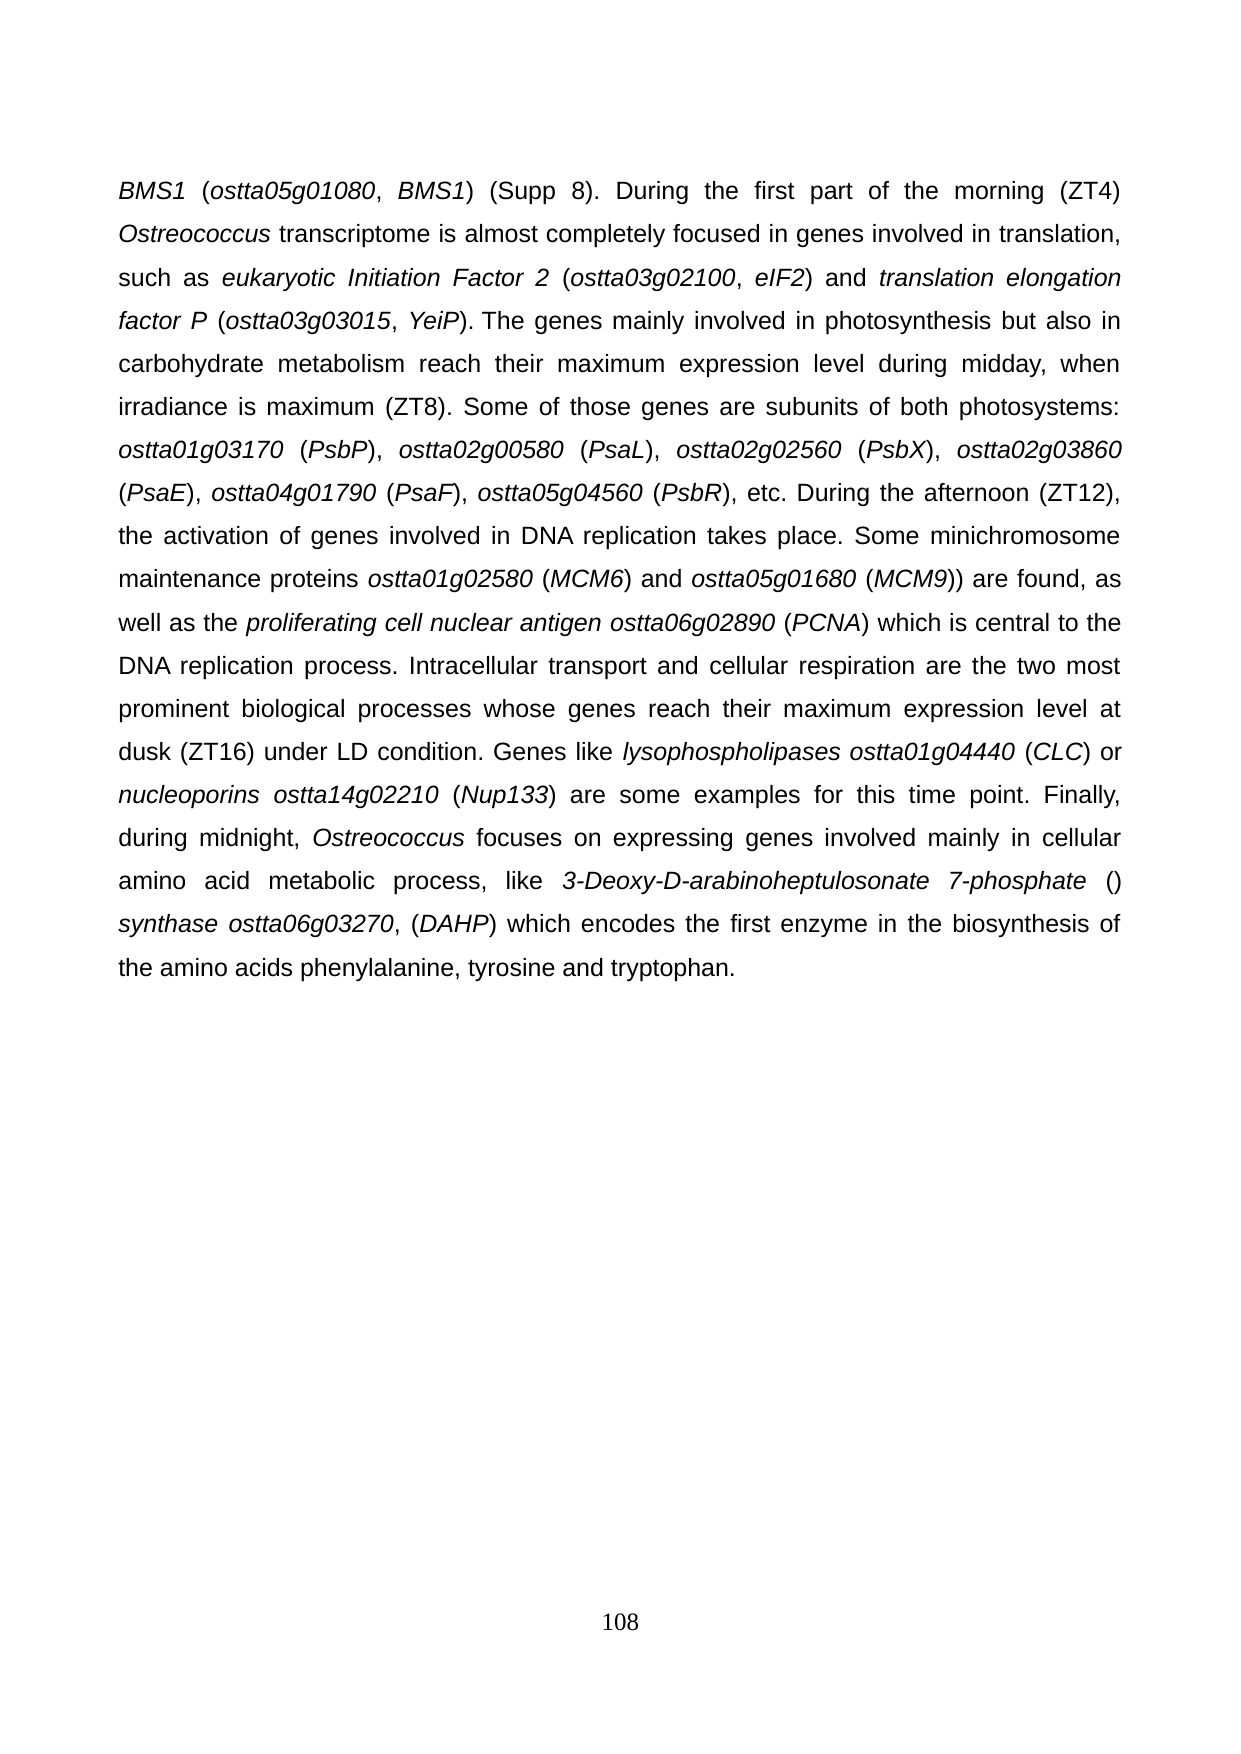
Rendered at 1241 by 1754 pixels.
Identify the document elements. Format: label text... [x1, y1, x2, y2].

text BMS1 (ostta05g01080, BMS1) (Supp 8). During the first part of the morning (ZT4) Ostreococcus transcriptome is almost completely focused in genes involved in translation, such as eukaryotic Initiation Factor 2 (ostta03g02100, eIF2) and translation elongation factor P (ostta03g03015, YeiP). The genes mainly involved in photosynthesis but also in carbohydrate metabolism reach their maximum expression level during midday, when irradiance is maximum (ZT8). Some of those genes are subunits of both photosystems: ostta01g03170 (PsbP), ostta02g00580 (PsaL), ostta02g02560 (PsbX), ostta02g03860 (PsaE), ostta04g01790 (PsaF), ostta05g04560 (PsbR), etc. During the afternoon (ZT12), the activation of genes involved in DNA replication takes place. Some minichromosome maintenance proteins ostta01g02580 (MCM6) and ostta05g01680 (MCM9)) are found, as well as the proliferating cell nuclear antigen ostta06g02890 (PCNA) which is central to the DNA replication process. Intracellular transport and cellular respiration are the two most prominent biological processes whose genes reach their maximum expression level at dusk (ZT16) under LD condition. Genes like lysophospholipases ostta01g04440 (CLC) or nucleoporins ostta14g02210 (Nup133) are some examples for this time point. Finally, during midnight, Ostreococcus focuses on expressing genes involved mainly in cellular amino acid metabolic process, like 3-Deoxy-D-arabinoheptulosonate 7-phosphate () synthase ostta06g03270, (DAHP) which encodes the first enzyme in the biosynthesis of the amino acids phenylalanine, tyrosine and tryptophan. [118, 176, 1122, 981]
